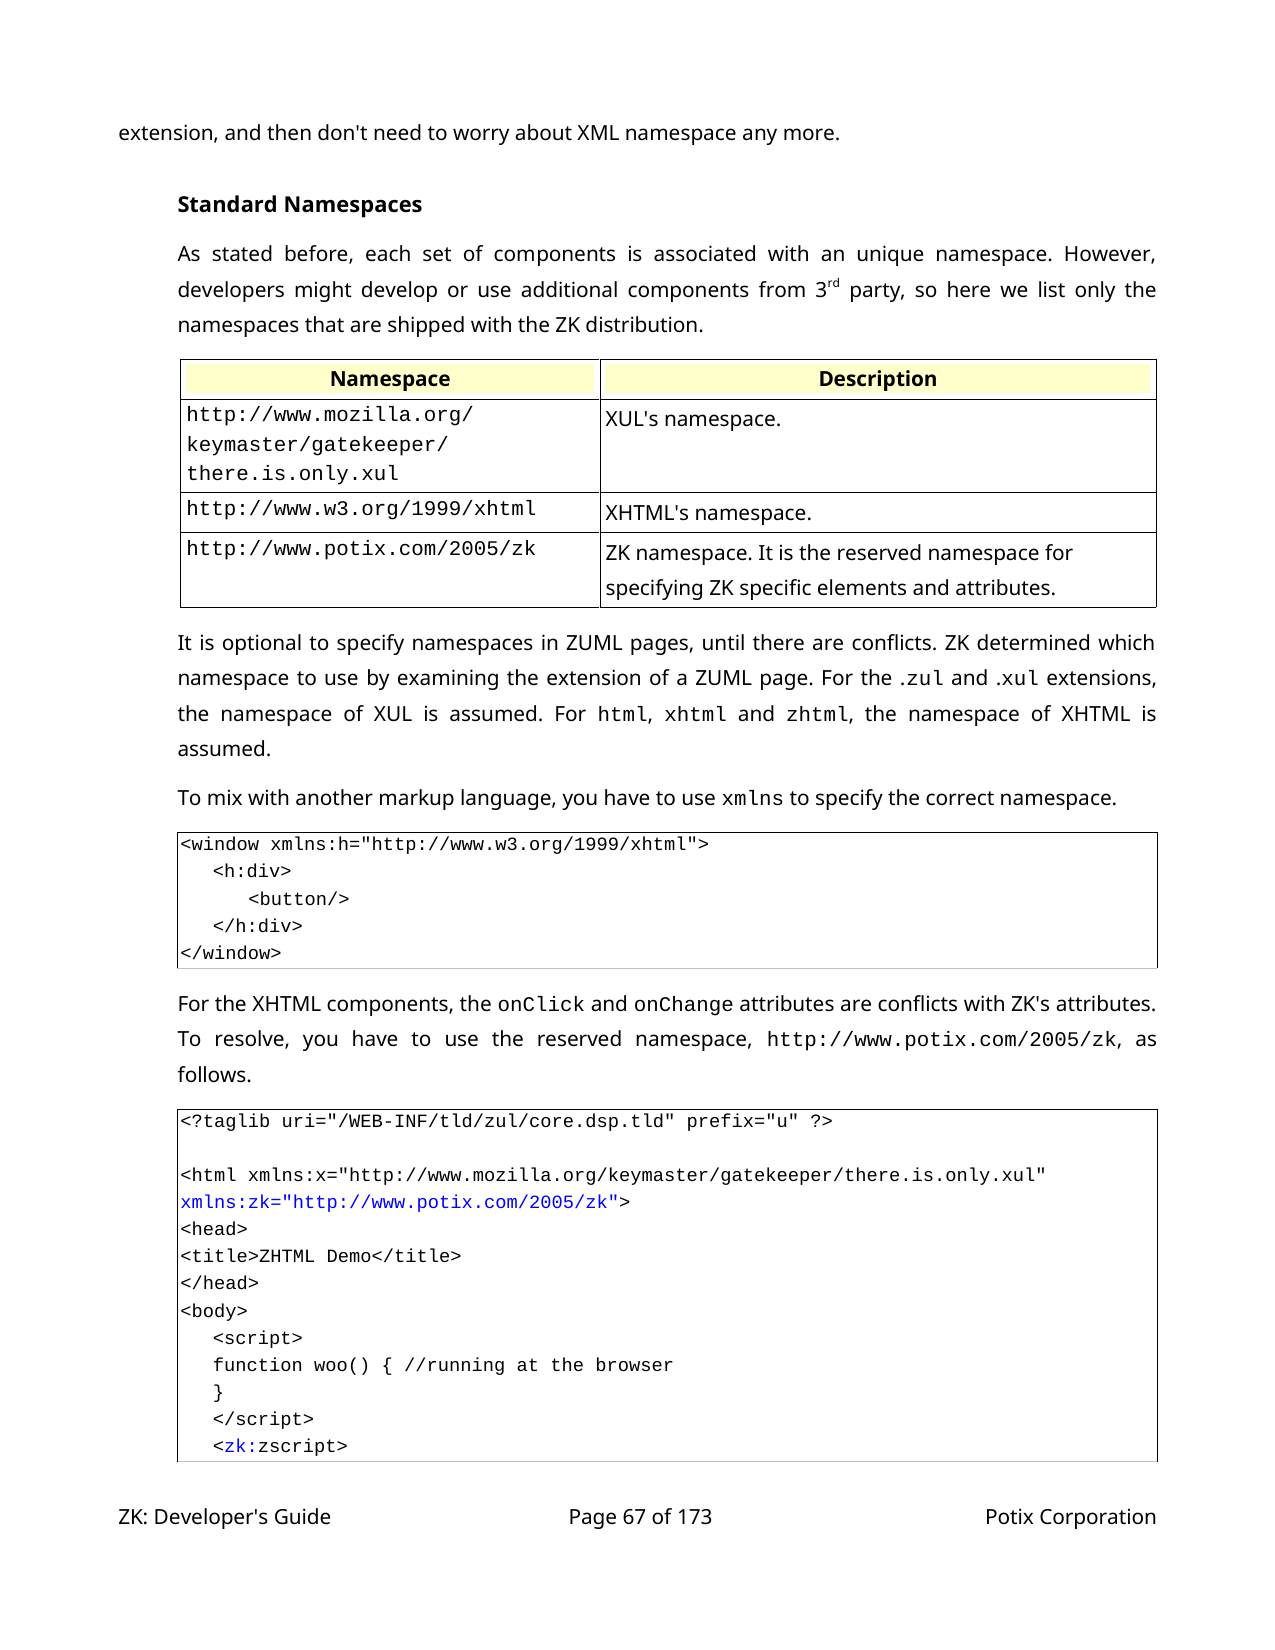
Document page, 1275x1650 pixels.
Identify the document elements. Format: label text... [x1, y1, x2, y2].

table_cell XHTML's namespace. [601, 493, 1156, 532]
text <window xmlns:h="http://www.w3.org/1999/xhtml"> [178, 833, 1157, 856]
table_header Namespace [181, 360, 599, 399]
text </window> [178, 941, 1157, 968]
text extension, and then don't need to worry about XML namespace any more. [118, 118, 1157, 146]
text <zk:zscript> [178, 1434, 1157, 1461]
text </head> [178, 1271, 1157, 1296]
text <?taglib uri="/WEB-INF/tld/zul/core.dsp.tld" prefix="u" ?> [178, 1110, 1157, 1133]
text <body> [178, 1298, 1157, 1323]
table_cell http://www.potix.com/2005/zk [181, 533, 599, 607]
text To mix with another markup language, you have to use xmlns to specify the correct namespace. [177, 783, 1157, 812]
text <script> [178, 1326, 1157, 1350]
table_cell http://www.w3.org/1999/xhtml [181, 493, 599, 532]
table_cell http://www.mozilla.org/keymaster/gatekeeper/there.is.only.xul [181, 400, 599, 492]
text </h:div> [178, 914, 1157, 938]
text As stated before, each set of components is associated with an unique namespace. However, developers might develop or use additional components from 3rd party, so here we list only the namespaces that are shipped with the ZK distribution. [177, 239, 1157, 338]
text For the XHTML components, the onClick and onChange attributes are conflicts with ZK's attributes. To resolve, you have to use the reserved namespace, http://www.potix.com/2005/zk, as follows. [177, 989, 1157, 1088]
table_cell ZK namespace. It is the reserved namespace for specifying ZK specific elements and attributes. [601, 533, 1156, 607]
text } [178, 1380, 1157, 1404]
table_cell XUL's namespace. [601, 400, 1156, 492]
text It is optional to specify namespaces in ZUML pages, until there are conflicts. ZK determined which namespace to use by examining the extension of a ZUML page. For the .zul and .xul extensions, the namespace of XUL is assumed. For html, xhtml and zhtml, the namespace of XHTML is assumed. [177, 628, 1157, 762]
text <button/> [178, 887, 1157, 911]
text </script> [178, 1407, 1157, 1431]
text <title>ZHTML Demo</title> [178, 1244, 1157, 1268]
text function woo() { //running at the browser [178, 1353, 1157, 1377]
subtitle Standard Namespaces [177, 189, 1157, 219]
text <head> [178, 1217, 1157, 1241]
text <h:div> [178, 859, 1157, 884]
text <html xmlns:x="http://www.mozilla.org/keymaster/gatekeeper/there.is.only.xul" xmlns:zk="http://www.potix.com/2005/zk"> [178, 1163, 1157, 1214]
table_header Description [601, 360, 1156, 399]
